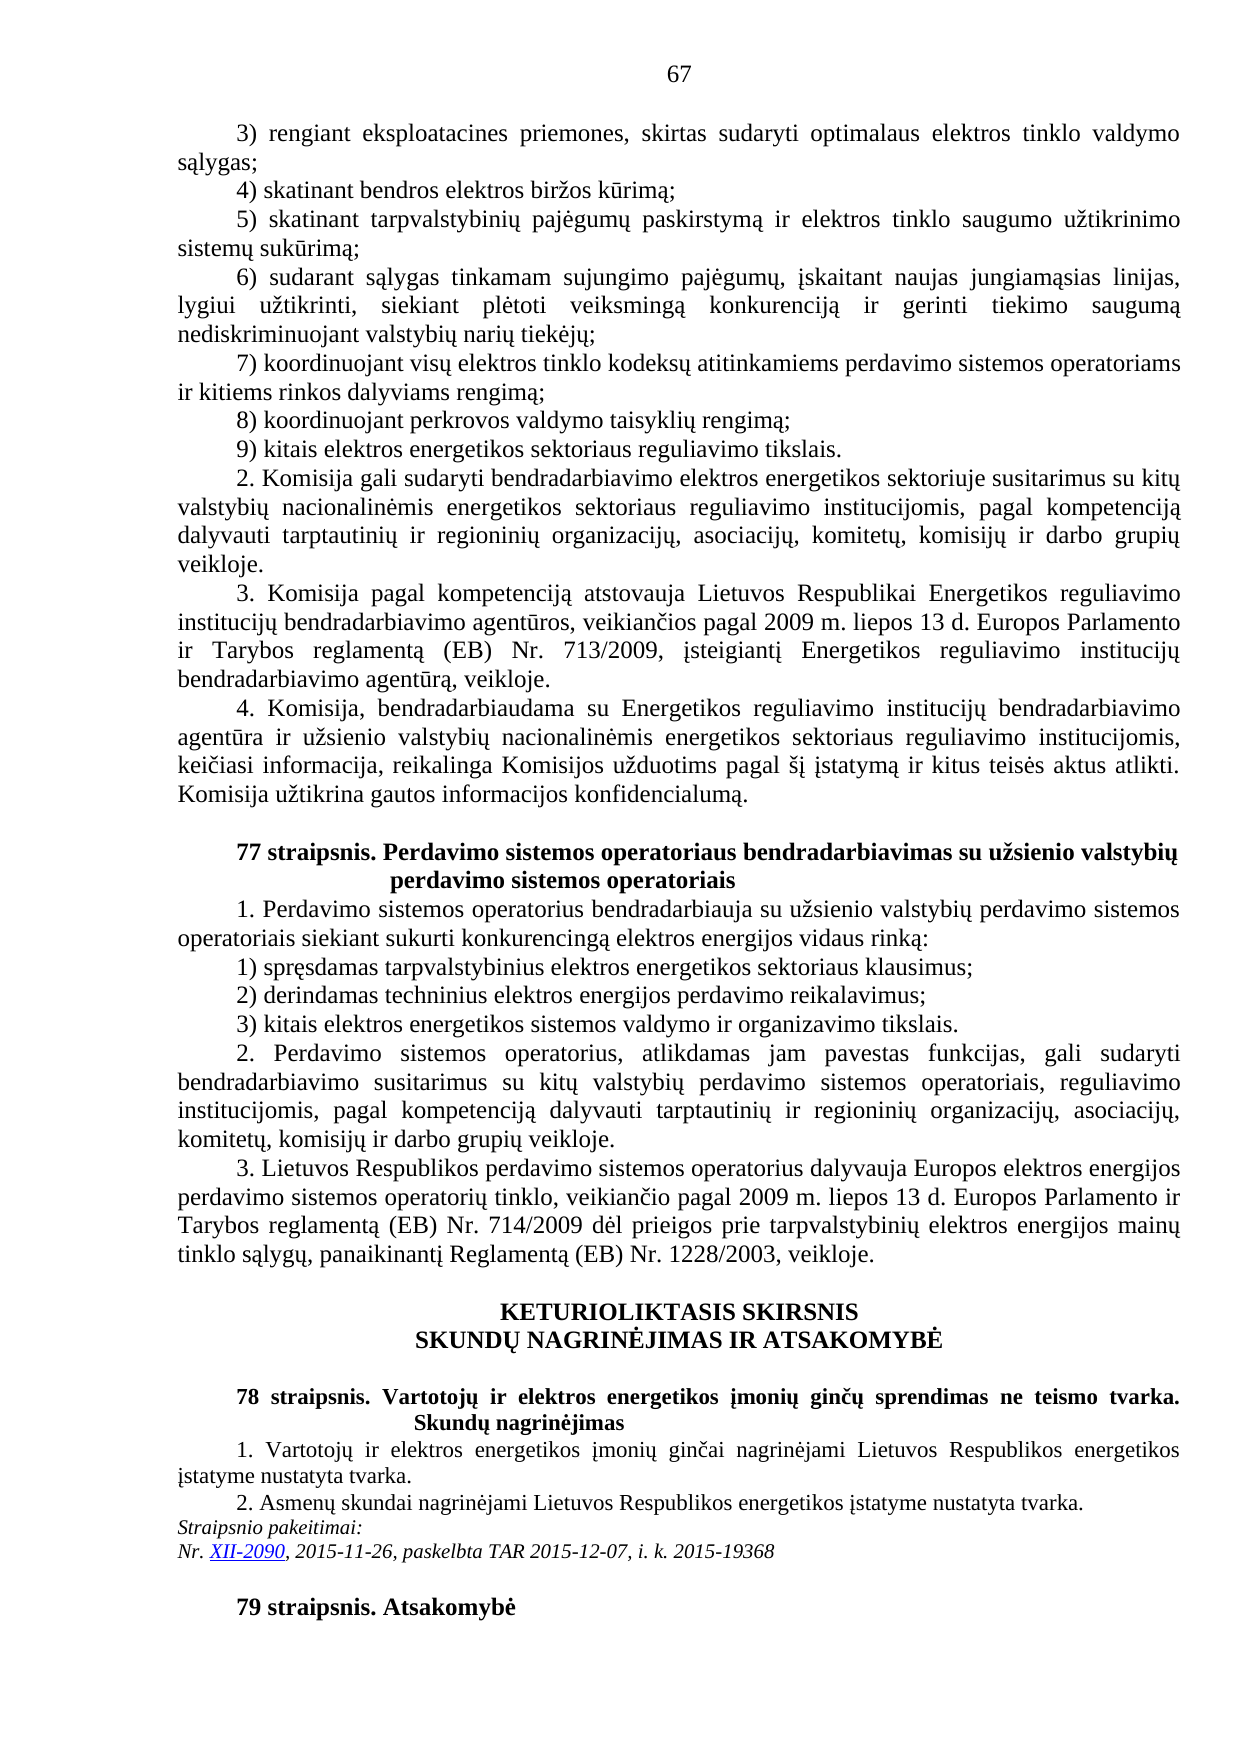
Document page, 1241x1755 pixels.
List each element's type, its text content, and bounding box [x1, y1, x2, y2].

text 78 straipsnis. Vartotojų ir elektros energetikos įmonių ginčų sprendimas ne teismo tvarka. Skundų nagrinėjimas [236, 1383, 1181, 1436]
text 3. Lietuvos Respublikos perdavimo sistemos operatorius dalyvauja Europos elektros energijos perdavimo sistemos operatorių tinklo, veikiančio pagal 2009 m. liepos 13 d. Europos Parlamento ir Tarybos reglamentą (EB) Nr. 714/2009 dėl prieigos prie tarpvalstybinių elektros energijos mainų tinklo sąlygų, panaikinantį Reglamentą (EB) Nr. 1228/2003, veikloje. [177, 1153, 1181, 1268]
text 5) skatinant tarpvalstybinių pajėgumų paskirstymą ir elektros tinklo saugumo užtikrinimo sistemų sukūrimą; [177, 204, 1181, 262]
text 6) sudarant sąlygas tinkamam sujungimo pajėgumų, įskaitant naujas jungiamąsias linijas, lygiui užtikrinti, siekiant plėtoti veiksmingą konkurenciją ir gerinti tiekimo saugumą nediskriminuojant valstybių narių tiekėjų; [177, 262, 1181, 348]
text 79 straipsnis. Atsakomybė [177, 1592, 1181, 1621]
text Nr. XII-2090, 2015-11-26, paskelbta TAR 2015-12-07, i. k. 2015-19368 [177, 1539, 1181, 1563]
text 1. Vartotojų ir elektros energetikos įmonių ginčai nagrinėjami Lietuvos Respublikos energetikos įstatyme nustatyta tvarka. [177, 1436, 1181, 1488]
text 2. Asmenų skundai nagrinėjami Lietuvos Respublikos energetikos įstatyme nustatyta tvarka. [177, 1488, 1181, 1515]
text SKUNDŲ NAGRINĖJIMAS IR ATSAKOMYBĖ [177, 1326, 1181, 1354]
text 4. Komisija, bendradarbiaudama su Energetikos reguliavimo institucijų bendradarbiavimo agentūra ir užsienio valstybių nacionalinėmis energetikos sektoriaus reguliavimo institucijomis, keičiasi informacija, reikalinga Komisijos užduotims pagal šį įstatymą ir kitus teisės aktus atlikti. Komisija užtikrina gautos informacijos konfidencialumą. [177, 693, 1181, 808]
text 3) rengiant eksploatacines priemones, skirtas sudaryti optimalaus elektros tinklo valdymo sąlygas; [177, 118, 1181, 176]
text KETURIOLIKTASIS SKIRSNIS [177, 1297, 1181, 1326]
text 2. Perdavimo sistemos operatorius, atlikdamas jam pavestas funkcijas, gali sudaryti bendradarbiavimo susitarimus su kitų valstybių perdavimo sistemos operatoriais, reguliavimo institucijomis, pagal kompetenciją dalyvauti tarptautinių ir regioninių organizacijų, asociacijų, komitetų, komisijų ir darbo grupių veikloje. [177, 1038, 1181, 1153]
text 1) spręsdamas tarpvalstybinius elektros energetikos sektoriaus klausimus; [177, 952, 1181, 981]
text 77 straipsnis. Perdavimo sistemos operatoriaus bendradarbiavimas su užsienio valstybių perdavimo sistemos operatoriais [236, 837, 1181, 894]
text 1. Perdavimo sistemos operatorius bendradarbiauja su užsienio valstybių perdavimo sistemos operatoriais siekiant sukurti konkurencingą elektros energijos vidaus rinką: [177, 894, 1181, 952]
text 2. Komisija gali sudaryti bendradarbiavimo elektros energetikos sektoriuje susitarimus su kitų valstybių nacionalinėmis energetikos sektoriaus reguliavimo institucijomis, pagal kompetenciją dalyvauti tarptautinių ir regioninių organizacijų, asociacijų, komitetų, komisijų ir darbo grupių veikloje. [177, 463, 1181, 578]
text 8) koordinuojant perkrovos valdymo taisyklių rengimą; [177, 406, 1181, 434]
text 3. Komisija pagal kompetenciją atstovauja Lietuvos Respublikai Energetikos reguliavimo institucijų bendradarbiavimo agentūros, veikiančios pagal 2009 m. liepos 13 d. Europos Parlamento ir Tarybos reglamentą (EB) Nr. 713/2009, įsteigiantį Energetikos reguliavimo institucijų bendradarbiavimo agentūrą, veikloje. [177, 578, 1181, 693]
text 4) skatinant bendros elektros biržos kūrimą; [177, 176, 1181, 204]
text 9) kitais elektros energetikos sektoriaus reguliavimo tikslais. [177, 434, 1181, 463]
text 3) kitais elektros energetikos sistemos valdymo ir organizavimo tikslais. [177, 1009, 1181, 1038]
text Straipsnio pakeitimai: [177, 1515, 1181, 1539]
text 2) derindamas techninius elektros energijos perdavimo reikalavimus; [177, 981, 1181, 1009]
text 7) koordinuojant visų elektros tinklo kodeksų atitinkamiems perdavimo sistemos operatoriams ir kitiems rinkos dalyviams rengimą; [177, 348, 1181, 406]
